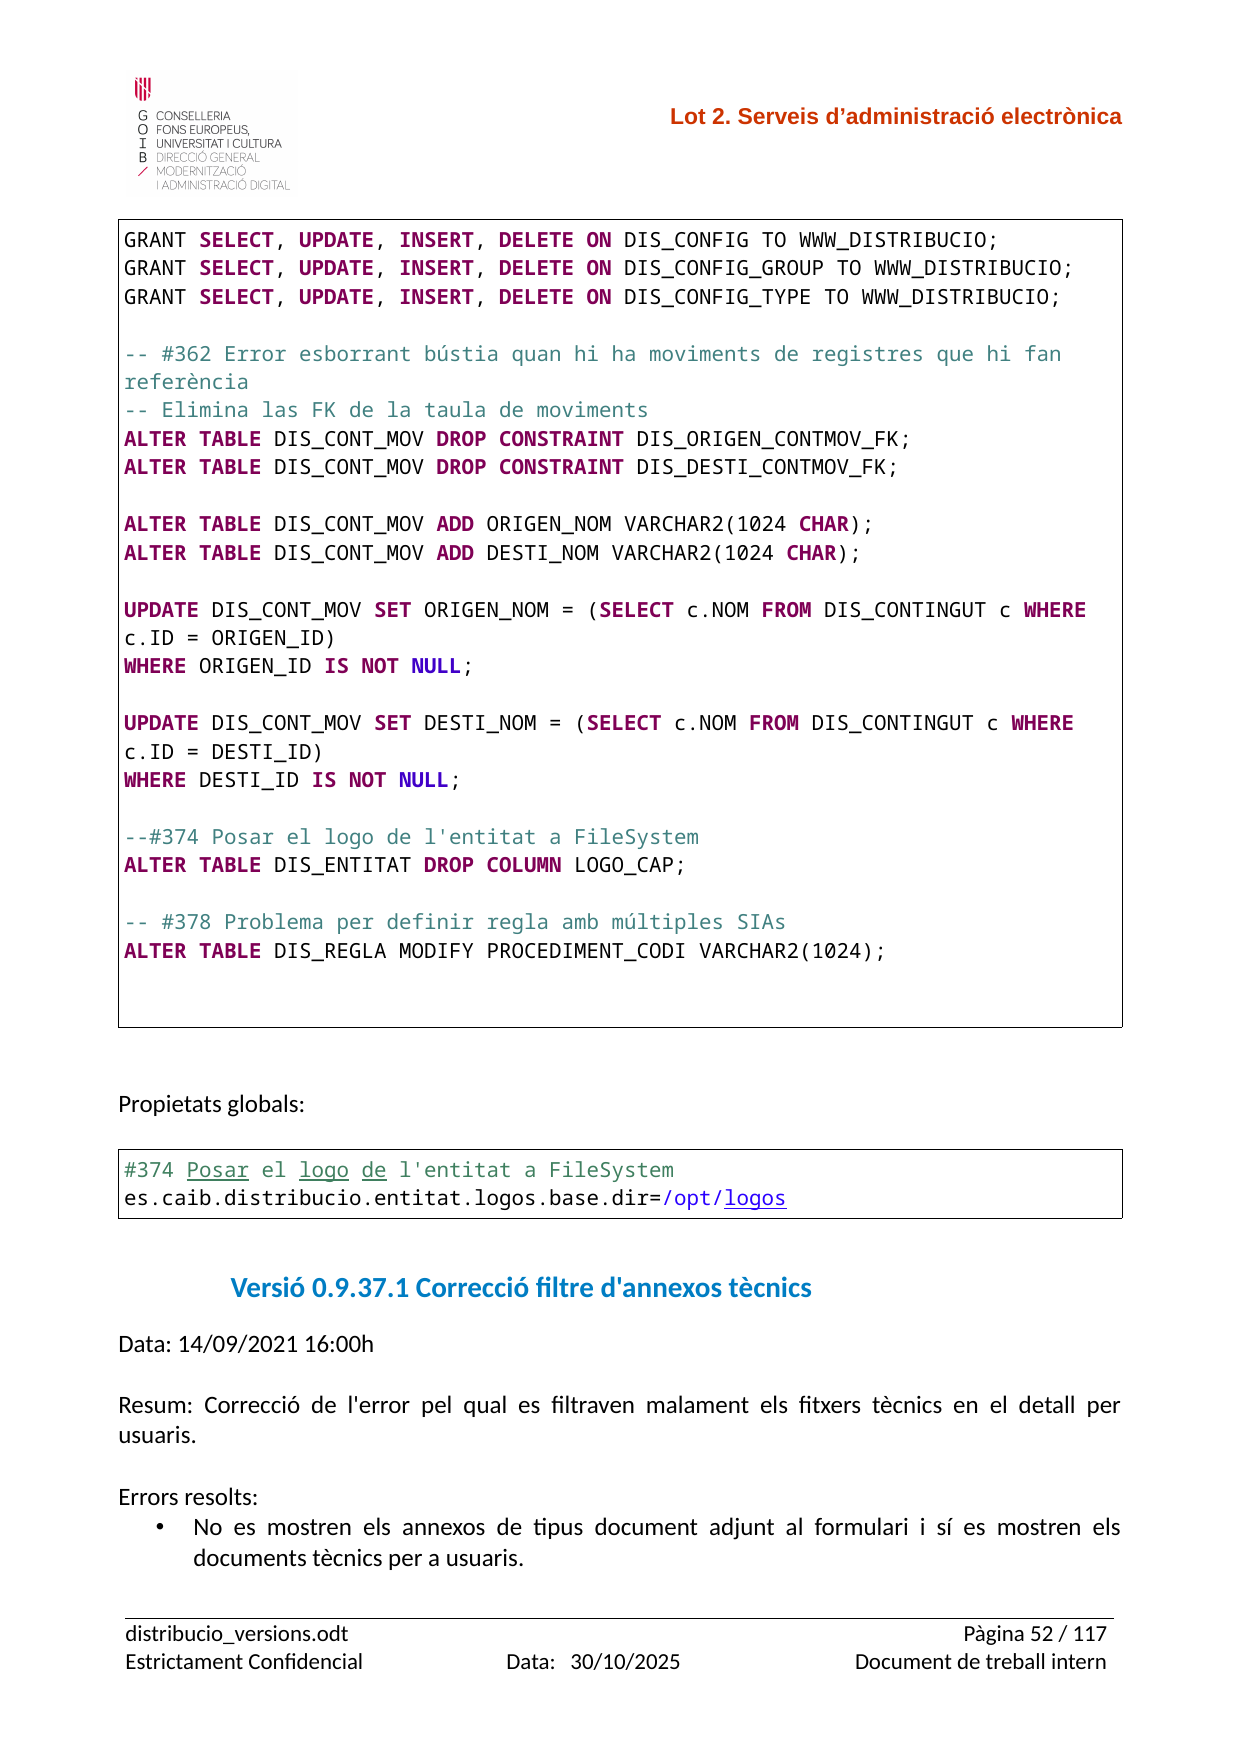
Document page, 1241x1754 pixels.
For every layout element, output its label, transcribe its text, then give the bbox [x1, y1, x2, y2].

text Errors resolts: [118, 1481, 1122, 1511]
table_header #374 Posar el logo de l'entitat a FileSystem es.caib.distribucio.entitat.logos.base.dir=/opt/logos [119, 1150, 1122, 1218]
subtitle Versió 0.9.37.1 Correcció filtre d'annexos tècnics [153, 1269, 1122, 1304]
text Resum: Correcció de l'error pel qual es filtraven malament els fitxers tècnics en el detall per usuaris. [118, 1389, 1122, 1450]
text Data: 14/09/2021 16:00h [118, 1328, 1122, 1359]
picture [126, 70, 299, 197]
list No es mostren els annexos de tipus document adjunt al formulari i sí es mostren els documents tècnics per a usuaris. [156, 1511, 1122, 1572]
text Propietats globals: [118, 1088, 1122, 1119]
table_header GRANT SELECT, UPDATE, INSERT, DELETE ON DIS_CONFIG TO WWW_DISTRIBUCIO; GRANT SELECT, UPDATE, INSERT, DELETE ON DIS_CONFIG_GROUP TO WWW_DISTRIBUCIO; GRANT SELECT, UPDATE, INSERT, DELETE ON DIS_CONFIG_TYPE TO WWW_DISTRIBUCIO; -- #362 Error esborrant bústia quan hi ha moviments de registres que hi fan referència -- Elimina las FK de la taula de moviments ALTER TABLE DIS_CONT_MOV DROP CONSTRAINT DIS_ORIGEN_CONTMOV_FK; ALTER TABLE DIS_CONT_MOV DROP CONSTRAINT DIS_DESTI_CONTMOV_FK; ALTER TABLE DIS_CONT_MOV ADD ORIGEN_NOM VARCHAR2(1024 CHAR); ALTER TABLE DIS_CONT_MOV ADD DESTI_NOM VARCHAR2(1024 CHAR); UPDATE DIS_CONT_MOV SET ORIGEN_NOM = (SELECT c.NOM FROM DIS_CONTINGUT c WHERE c.ID = ORIGEN_ID) WHERE ORIGEN_ID IS NOT NULL; UPDATE DIS_CONT_MOV SET DESTI_NOM = (SELECT c.NOM FROM DIS_CONTINGUT c WHERE c.ID = DESTI_ID) WHERE DESTI_ID IS NOT NULL; --#374 Posar el logo de l'entitat a FileSystem ALTER TABLE DIS_ENTITAT DROP COLUMN LOGO_CAP; -- #378 Problema per definir regla amb múltiples SIAs ALTER TABLE DIS_REGLA MODIFY PROCEDIMENT_CODI VARCHAR2(1024); [119, 220, 1122, 1027]
